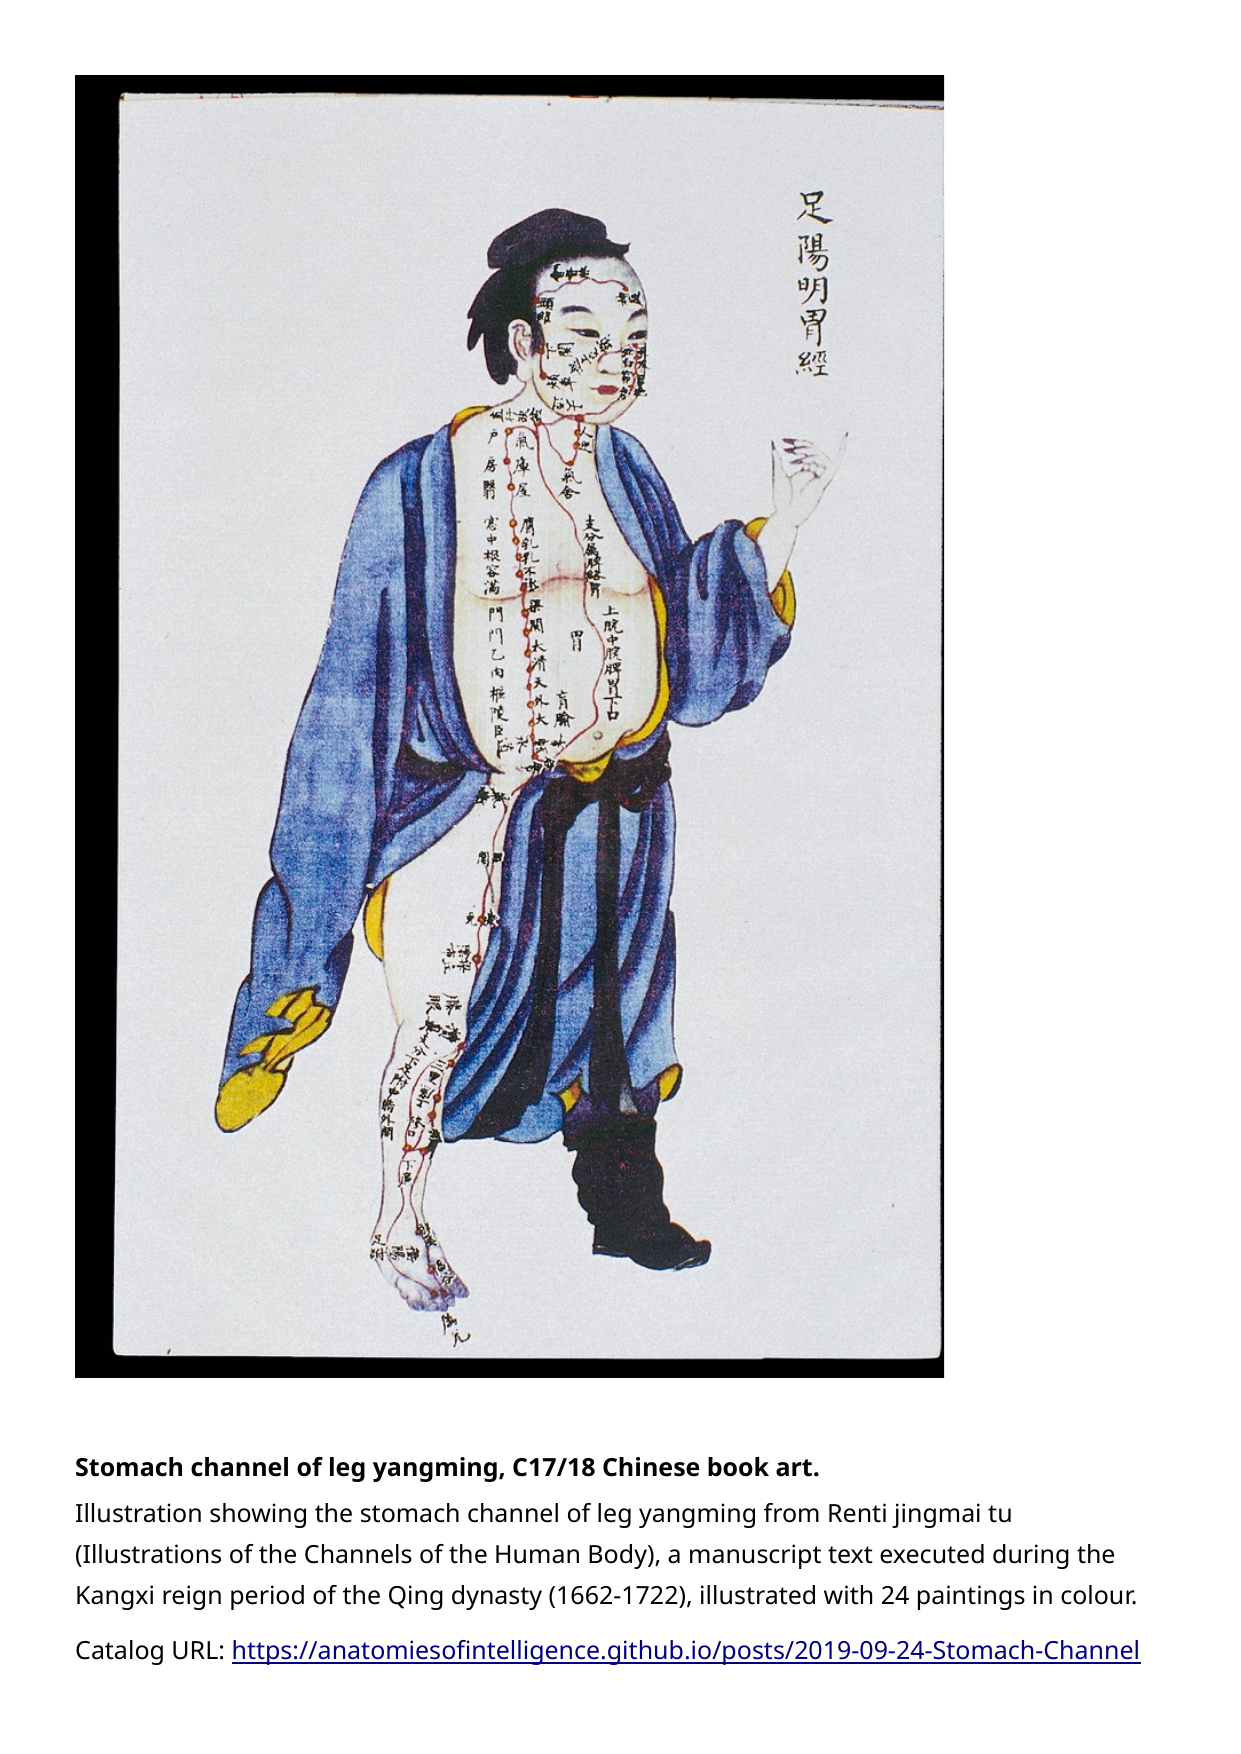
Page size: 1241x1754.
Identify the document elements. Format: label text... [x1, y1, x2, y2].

subtitle Stomach channel of leg yangming, C17/18 Chinese book art. [75, 1449, 1165, 1483]
text Catalog URL: https://anatomiesofintelligence.github.io/posts/2019-09-24-Stomach-Channel [75, 1633, 1165, 1667]
text Illustration showing the stomach channel of leg yangming from Renti jingmai tu (Illustrations of the Channels of the Human Body), a manuscript text executed during the Kangxi reign period of the Qing dynasty (1662-1722), illustrated with 24 paintings in colour. [75, 1496, 1165, 1612]
picture [75, 75, 945, 1378]
